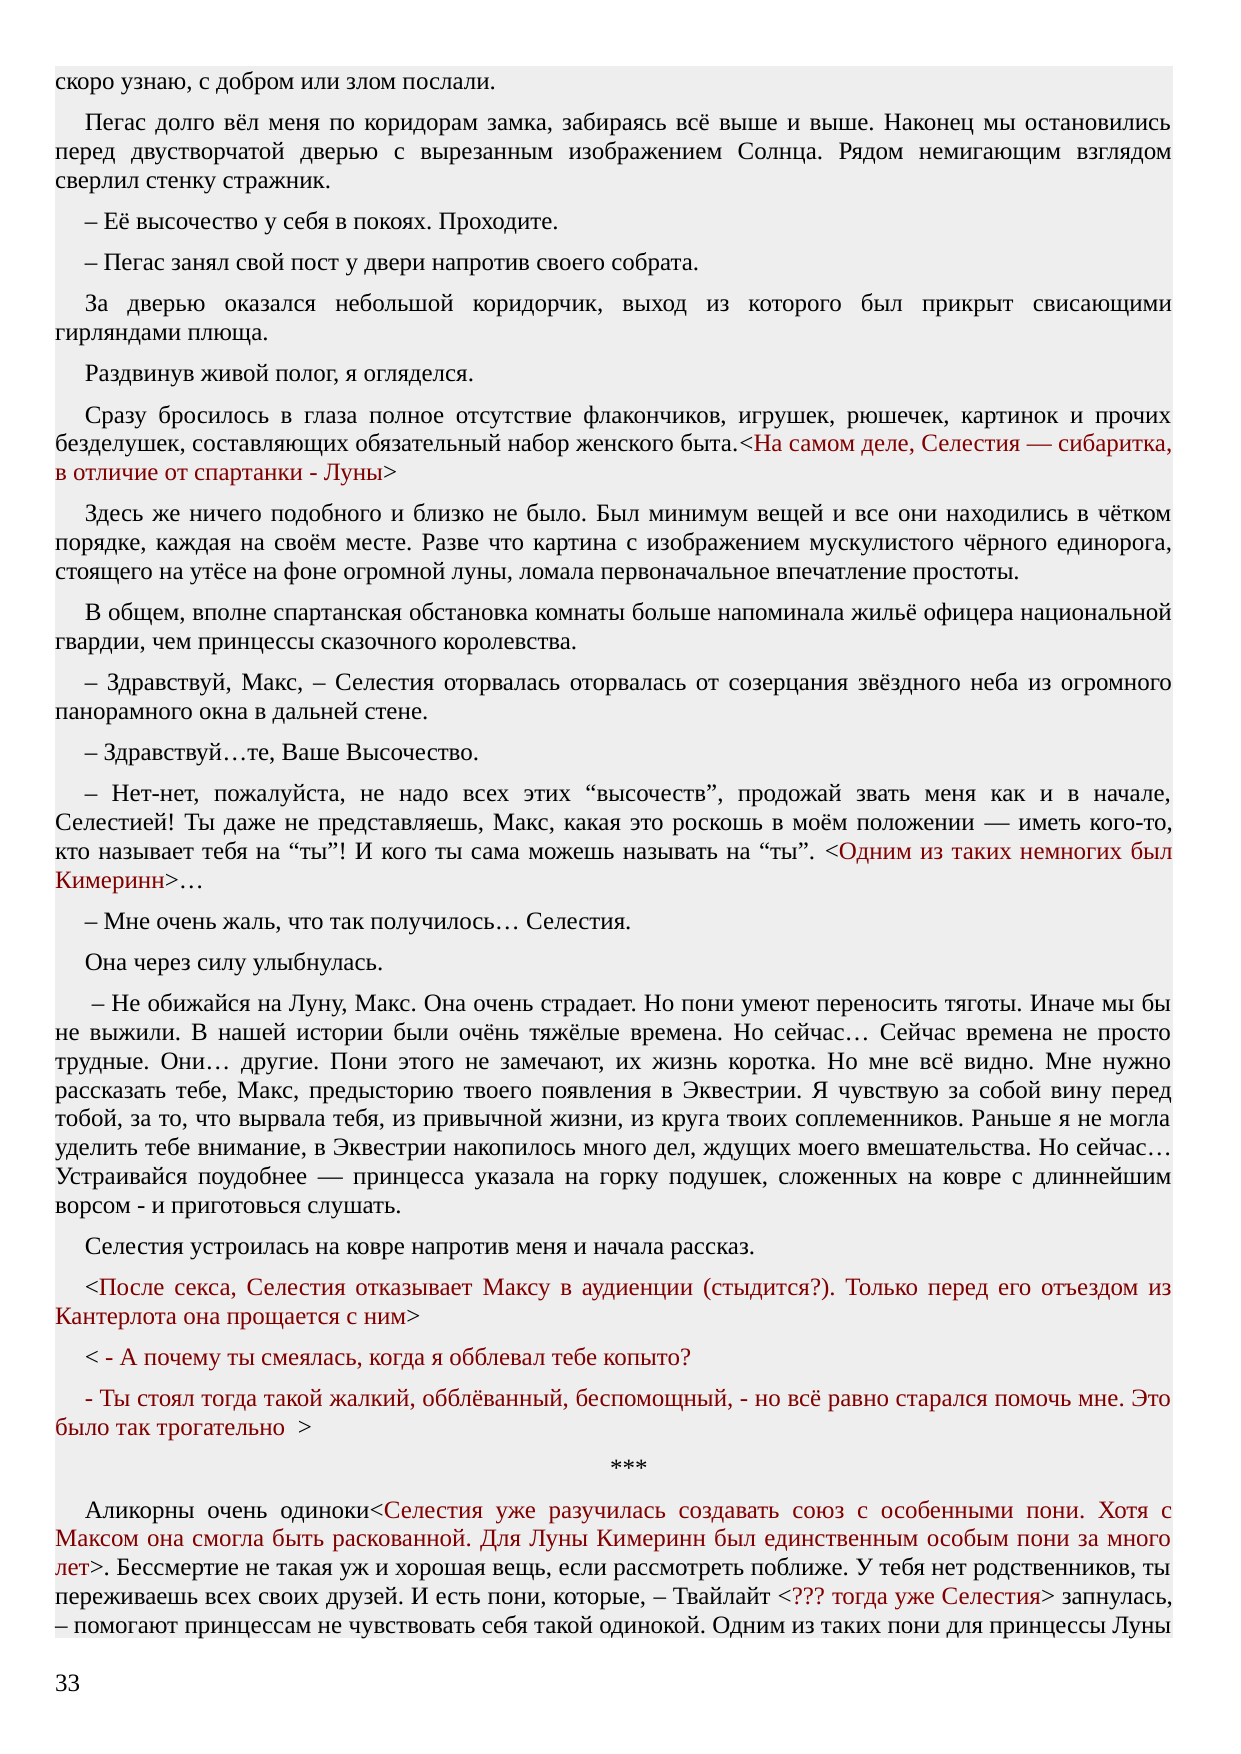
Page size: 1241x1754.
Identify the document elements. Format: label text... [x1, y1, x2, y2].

text - Ты стоял тогда такой жалкий, обблёванный, беспомощный, - но всё равно старался помочь мне. Это было так трогательно > [55, 1383, 1173, 1441]
text Здесь же ничего подобного и близко не было. Был минимум вещей и все они находились в чётком порядке, каждая на своём месте. Разве что картина с изображением мускулистого чёрного единорога, стоящего на утёсе на фоне огромной луны, ломала первоначальное впечатление простоты. [55, 498, 1173, 585]
text – Здравствуй…те, Ваше Высочество. [55, 737, 1173, 766]
text – Здравствуй, Макс, – Селестия оторвалась оторвалась от созерцания звёздного неба из огромного панорамного окна в дальней стене. [55, 667, 1173, 725]
text – Мне очень жаль, что так получилось… Селестия. [55, 906, 1173, 935]
text – Не обижайся на Луну, Макс. Она очень страдает. Но пони умеют переносить тяготы. Иначе мы бы не выжили. В нашей истории были очёнь тяжёлые времена. Но сейчас… Сейчас времена не просто трудные. Они… другие. Пони этого не замечают, их жизнь коротка. Но мне всё видно. Мне нужно рассказать тебе, Макс, предысторию твоего появления в Эквестрии. Я чувствую за собой вину перед тобой, за то, что вырвала тебя, из привычной жизни, из круга твоих соплеменников. Раньше я не могла уделить тебе внимание, в Эквестрии накопилось много дел, ждущих моего вмешательства. Но сейчас… Устраивайся поудобнее — принцесса указала на горку подушек, сложенных на ковре с длиннейшим ворсом - и приготовься слушать. [55, 988, 1173, 1218]
text скоро узнаю, с добром или злом послали. [55, 66, 1173, 95]
text Пегас долго вёл меня по коридорам замка, забираясь всё выше и выше. Наконец мы остановились перед двустворчатой дверью с вырезанным изображением Солнца. Рядом немигающим взглядом сверлил стенку стражник. [55, 107, 1173, 193]
text Сразу бросилось в глаза полное отсутствие флакончиков, игрушек, рюшечек, картинок и прочих безделушек, составляющих обязательный набор женского быта.<На самом деле, Селестия — сибаритка, в отличие от спартанки - Луны> [55, 400, 1173, 486]
text *** [55, 1453, 1173, 1482]
text Раздвинув живой полог, я огляделся. [55, 358, 1173, 387]
text В общем, вполне спартанская обстановка комнаты больше напоминала жильё офицера национальной гвардии, чем принцессы сказочного королевства. [55, 597, 1173, 655]
text – Нет-нет, пожалуйста, не надо всех этих “высочеств”, продожай звать меня как и в начале, Селестией! Ты даже не представляешь, Макс, какая это роскошь в моём положении — иметь кого-то, кто называет тебя на “ты”! И кого ты сама можешь называть на “ты”. <Одним из таких немногих был Кимеринн>… [55, 778, 1173, 893]
text Она через силу улыбнулась. [55, 947, 1173, 976]
text <После секса, Селестия отказывает Максу в аудиенции (стыдится?). Только перед его отъездом из Кантерлота она прощается с ним> [55, 1272, 1173, 1330]
text Аликорны очень одиноки<Селестия уже разучилась создавать союз с особенными пони. Хотя с Максом она смогла быть раскованной. Для Луны Кимеринн был единственным особым пони за много лет>. Бессмертие не такая уж и хорошая вещь, если рассмотреть поближе. У тебя нет родственников, ты переживаешь всех своих друзей. И есть пони, которые, – Твайлайт <??? тогда уже Селестия> запнулась, – помогают принцессам не чувствовать себя такой одинокой. Одним из таких пони для принцессы Луны [55, 1495, 1173, 1638]
text – Её высочество у себя в покоях. Проходите. [55, 206, 1173, 235]
text – Пегас занял свой пост у двери напротив своего собрата. [55, 247, 1173, 276]
text < - А почему ты смеялась, когда я обблевал тебе копыто? [55, 1342, 1173, 1371]
text За дверью оказался небольшой коридорчик, выход из которого был прикрыт свисающими гирляндами плюща. [55, 288, 1173, 346]
text Селестия устроилась на ковре напротив меня и начала рассказ. [55, 1231, 1173, 1260]
